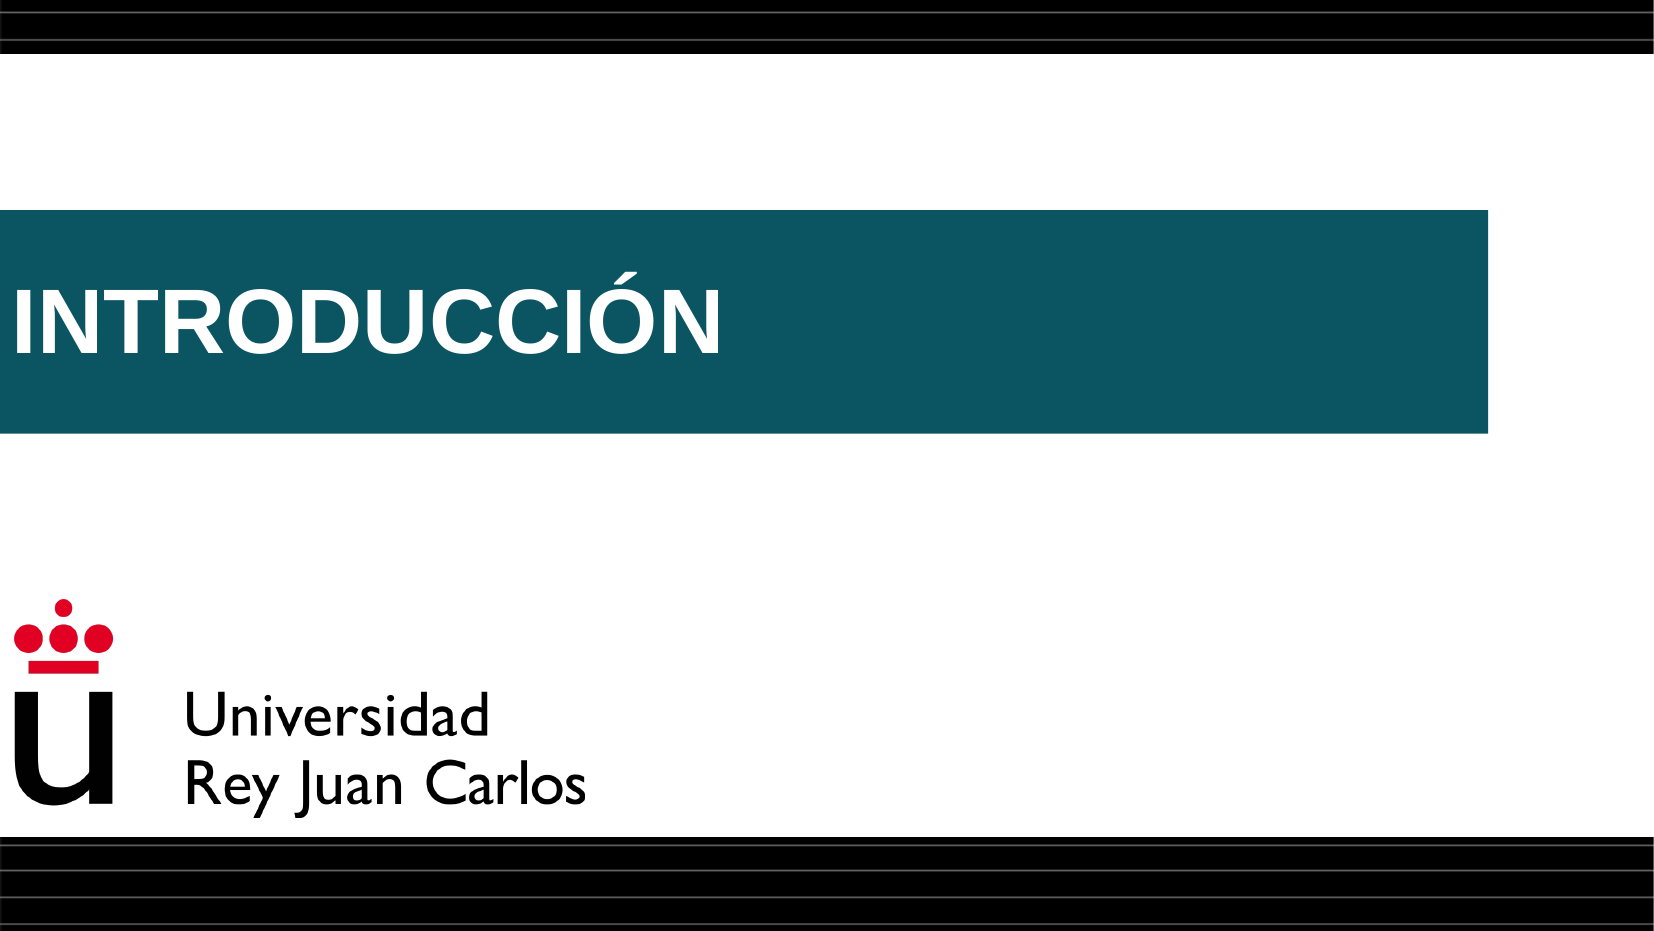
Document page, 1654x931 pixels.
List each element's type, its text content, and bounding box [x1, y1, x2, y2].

title INTRODUCCIÓN [0, 210, 1489, 434]
picture [0, 0, 1654, 54]
picture [0, 837, 1654, 931]
picture [14, 599, 585, 818]
